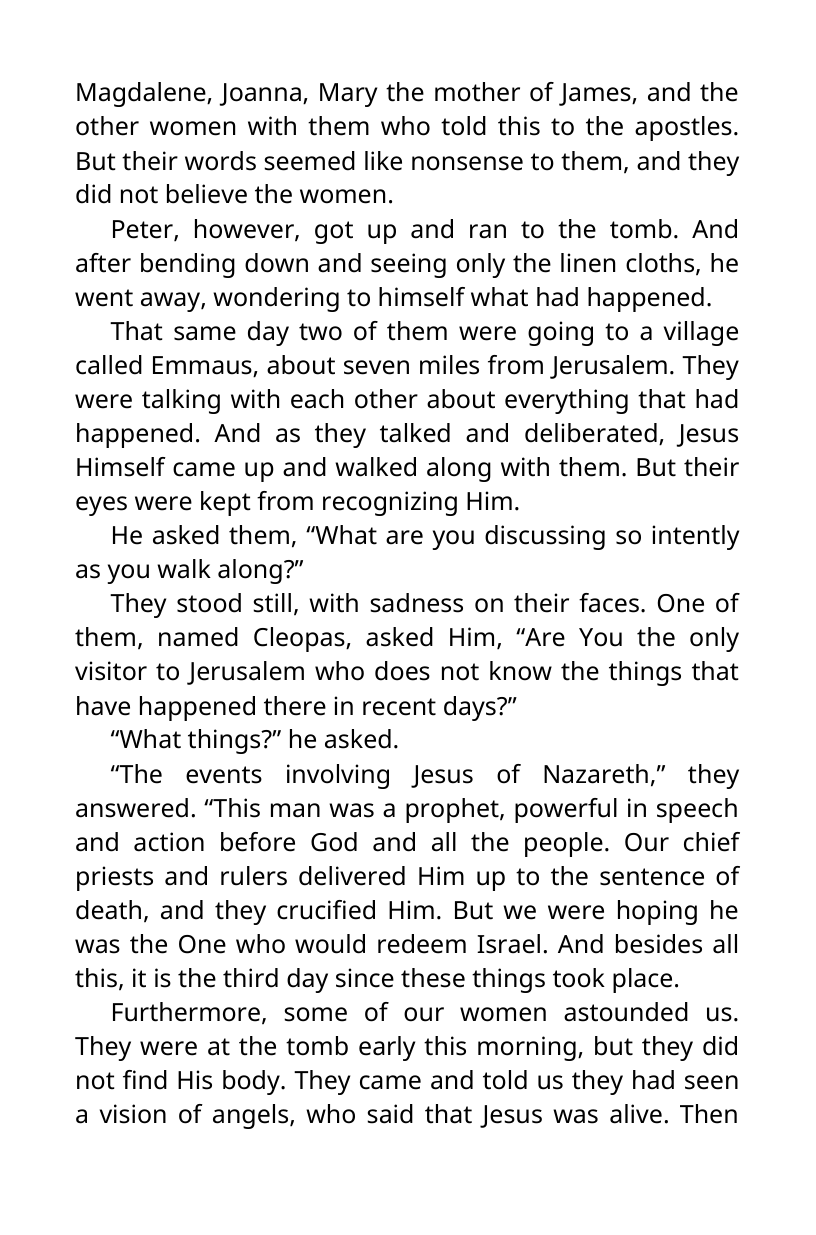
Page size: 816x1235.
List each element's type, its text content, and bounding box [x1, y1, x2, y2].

text “The events involving Jesus of Nazareth,” they answered. “This man was a prophet, powerful in speech and action before God and all the people. Our chief priests and rulers delivered Him up to the sentence of death, and they crucified Him. But we were hoping he was the One who would redeem Israel. And besides all this, it is the third day since these things took place. [75, 756, 740, 995]
text Peter, however, got up and ran to the tomb. And after bending down and seeing only the linen cloths, he went away, wondering to himself what had happened. [75, 211, 740, 313]
text That same day two of them were going to a village called Emmaus, about seven miles from Jerusalem. They were talking with each other about everything that had happened. And as they talked and deliberated, Jesus Himself came up and walked along with them. But their eyes were kept from recognizing Him. [75, 313, 740, 518]
text Furthermore, some of our women astounded us. They were at the tomb early this morning, but they did not find His body. They came and told us they had seen a vision of angels, who said that Jesus was alive. Then [75, 995, 740, 1131]
text Magdalene, Joanna, Mary the mother of James, and the other women with them who told this to the apostles. But their words seemed like nonsense to them, and they did not believe the women. [75, 75, 740, 211]
text “What things?” he asked. [75, 722, 740, 756]
text They stood still, with sadness on their faces. One of them, named Cleopas, asked Him, “Are You the only visitor to Jerusalem who does not know the things that have happened there in recent days?” [75, 586, 740, 722]
text He asked them, “What are you discussing so intently as you walk along?” [75, 518, 740, 586]
